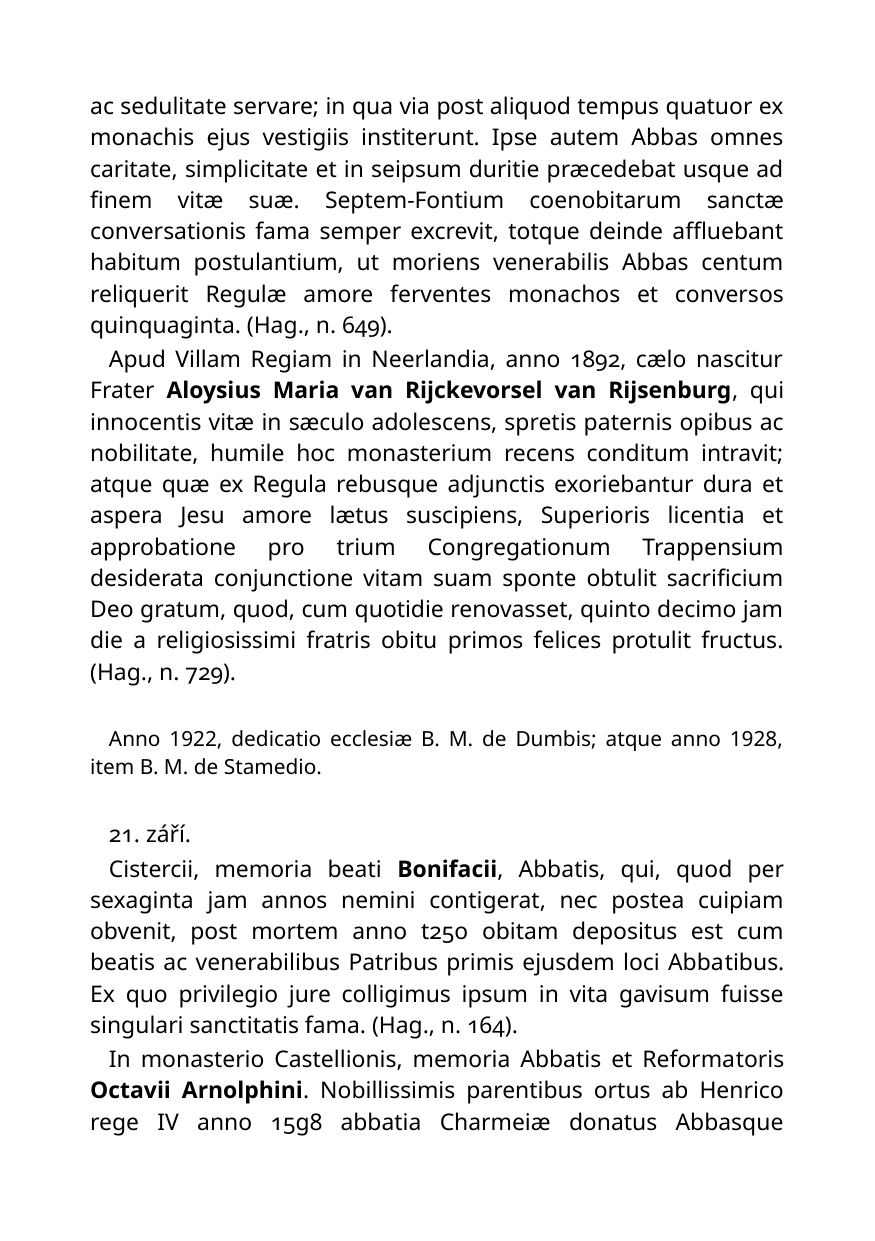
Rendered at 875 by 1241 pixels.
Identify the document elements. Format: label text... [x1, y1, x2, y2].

text Cistercii, memoria beati Bonifacii, Abbatis, qui, quod per sexaginta jam annos nemini contigerat, nec postea cuipiam obvenit, post mortem anno t25o obitam depositus est cum beatis ac venerabilibus Patribus primis ejusdem loci Abba­tibus. Ex quo privilegio jure colligimus ipsum in vita gavisum fuisse singulari sanctitatis fama. (Hag., n. 164). [90, 852, 784, 1040]
text Anno 1922, dedicatio ecclesiæ B. M. de Dumbis; atque anno 1928, item B. M. de Stamedio. [90, 724, 784, 781]
text In monasterio Castellionis, memoria Abbatis et Reforma­toris Octavii Arnolphini. Nobillissimis parentibus ortus ab Henrico rege IV anno 15g8 abbatia Charmeiæ donatus Abbasque [90, 1043, 784, 1137]
text 21. září. [90, 818, 784, 849]
text Apud Villam Regiam in Neerlandia, anno 1892, cælo nascitur Frater Aloysius Maria van Rijckevorsel van Rijsenburg, qui innocentis vitæ in sæculo adolescens, spretis paternis opibus ac nobilitate, humile hoc monasterium recens conditum intravit; atque quæ ex Regula rebusque adjunctis exoriebantur dura et aspera Jesu amore lætus suscipiens, Superioris licentia et approbatione pro trium Congregationum Trappensium desiderata conjunctione vitam suam sponte obtulit sacrificium Deo gratum, quod, cum quotidie renovasset, quinto decimo jam die a religiosissimi fratris obitu primos felices protulit fructus. (Hag., n. 729). [90, 343, 784, 687]
text ac sedulitate servare; in qua via post aliquod tempus quatuor ex monachis ejus vestigiis institerunt. Ipse autem Abbas omnes caritate, simplicitate et in seipsum duritie præcedebat usque ad finem vitæ suæ. Septem-Fontium coenobitarum sanctæ conversationis fama semper excrevit, totque deinde affluebant habitum postulantium, ut moriens venerabilis Abbas centum reliquerit Regulæ amore ferventes monachos et conversos quinquaginta. (Hag., n. 649). [90, 90, 784, 340]
